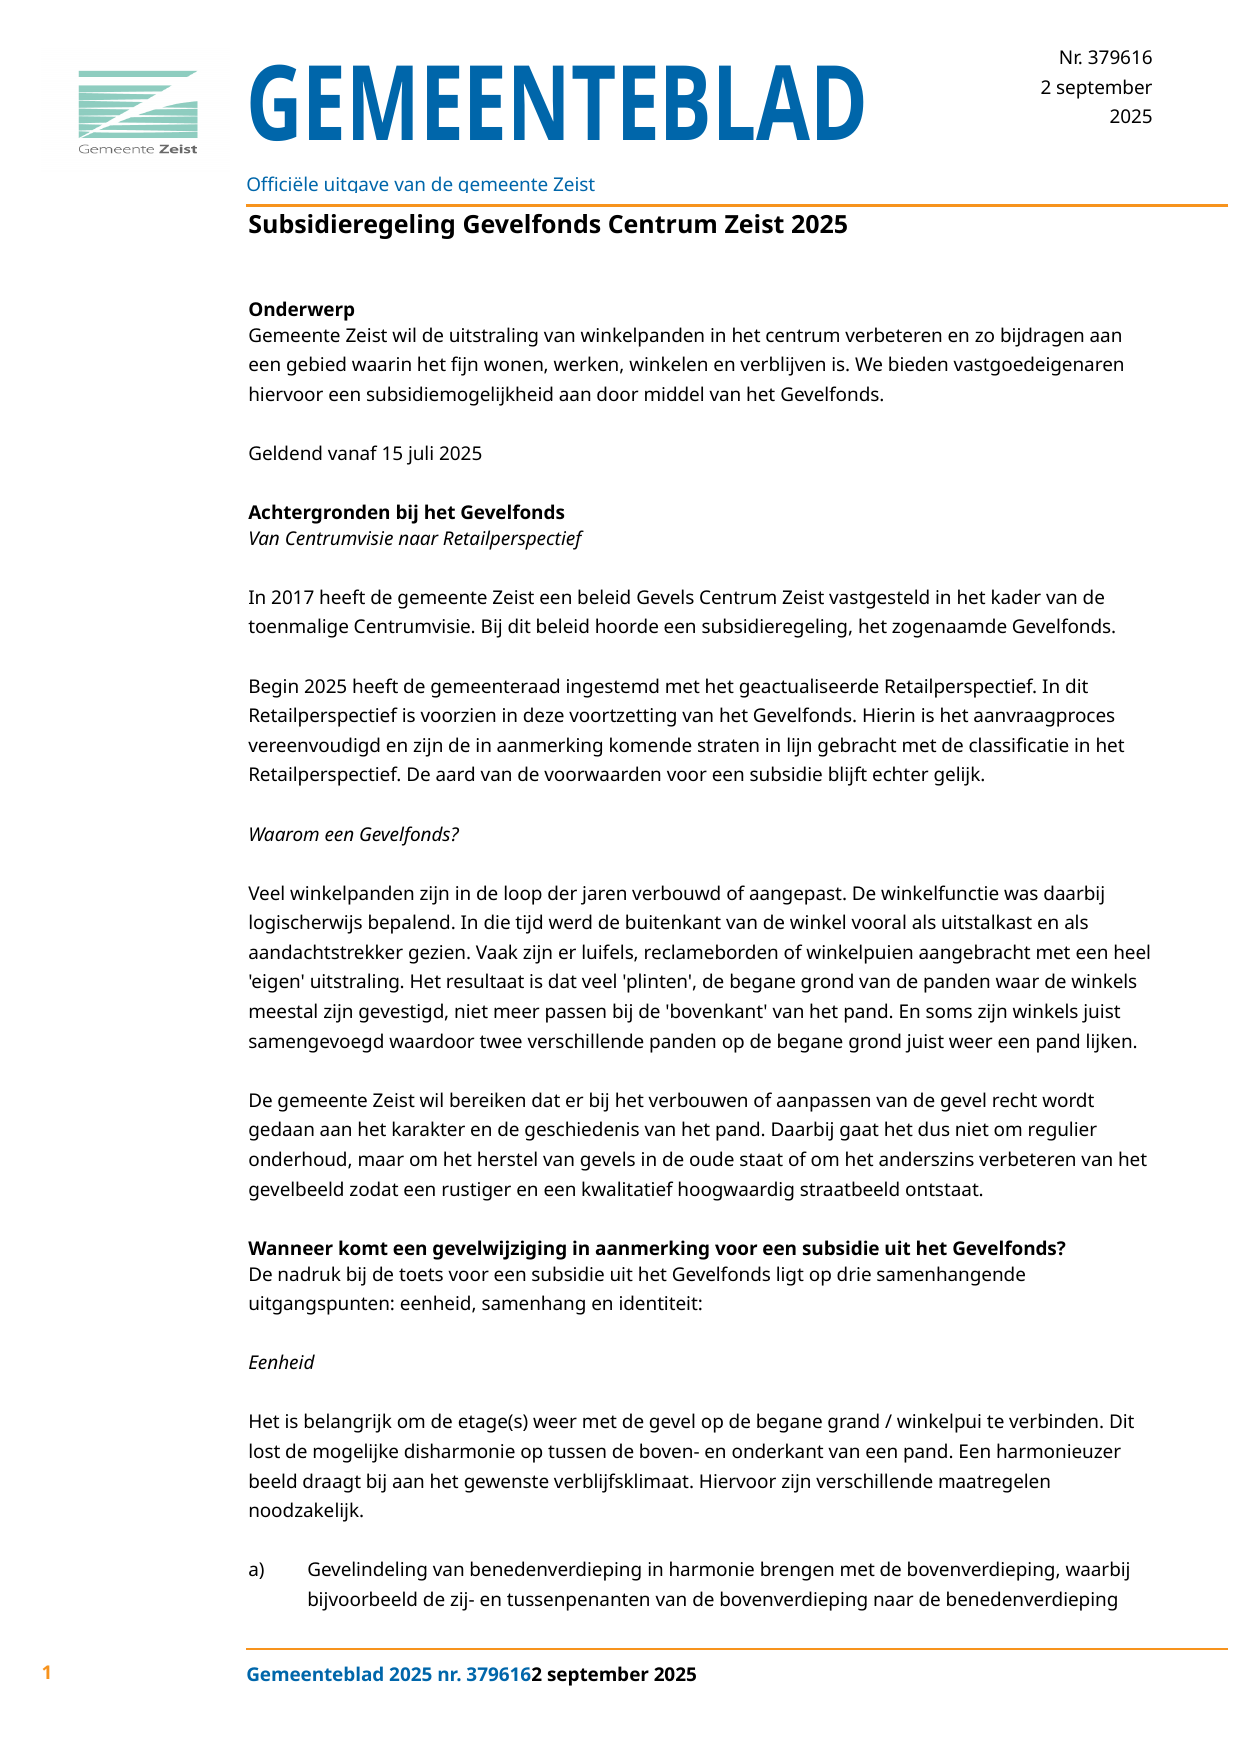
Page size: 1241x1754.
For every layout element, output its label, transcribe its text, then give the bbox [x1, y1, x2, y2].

picture [41, 47, 231, 172]
text Onderwerp [248, 296, 1152, 322]
text Begin 2025 heeft de gemeenteraad ingestemd met het geactualiseerde Retailperspectief. In dit Retailperspectief is voorzien in deze voortzetting van het Gevelfonds. Hierin is het aanvraagproces vereenvoudigd en zijn de in aanmerking komende straten in lijn gebracht met de classificatie in het Retailperspectief. De aard van de voorwaarden voor een subsidie blijft echter gelijk. [248, 673, 1152, 787]
text Van Centrumvisie naar Retailperspectief [248, 525, 1152, 551]
text Veel winkelpanden zijn in de loop der jaren verbouwd of aangepast. De winkelfunctie was daarbij logischerwijs bepalend. In die tijd werd de buitenkant van de winkel vooral als uitstalkast en als aandachtstrekker gezien. Vaak zijn er luifels, reclameborden of winkelpuien aangebracht met een heel 'eigen' uitstraling. Het resultaat is dat veel 'plinten', de begane grond van de panden waar de winkels meestal zijn gevestigd, niet meer passen bij de 'bovenkant' van het pand. En soms zijn winkels juist samengevoegd waardoor twee verschillende panden op de begane grond juist weer een pand lijken. [248, 880, 1152, 1054]
text Gemeente Zeist wil de uitstraling van winkelpanden in het centrum verbeteren en zo bijdragen aan een gebied waarin het fijn wonen, werken, winkelen en verblijven is. We bieden vastgoedeigenaren hiervoor een subsidiemogelijkheid aan door middel van het Gevelfonds. [248, 322, 1152, 407]
text Achtergronden bij het Gevelfonds [248, 499, 1152, 525]
text Waarom een Gevelfonds? [248, 821, 1152, 847]
text Subsidieregeling Gevelfonds Centrum Zeist 2025 [248, 207, 1152, 241]
text De gemeente Zeist wil bereiken dat er bij het verbouwen of aanpassen van de gevel recht wordt gedaan aan het karakter en de geschiedenis van het pand. Daarbij gaat het dus niet om regulier onderhoud, maar om het herstel van gevels in de oude staat of om het anderszins verbeteren van het gevelbeeld zodat een rustiger en een kwalitatief hoogwaardig straatbeeld ontstaat. [248, 1087, 1152, 1202]
text De nadruk bij de toets voor een subsidie uit het Gevelfonds ligt op drie samenhangende uitgangspunten: eenheid, samenhang en identiteit: [248, 1261, 1152, 1316]
text Geldend vanaf 15 juli 2025 [248, 440, 1152, 466]
text Wanneer komt een gevelwijziging in aanmerking voor een subsidie uit het Gevelfonds? [248, 1235, 1152, 1261]
text Het is belangrijk om de etage(s) weer met de gevel op de begane grand / winkelpui te verbinden. Dit lost de mogelijke disharmonie op tussen de boven- en onderkant van een pand. Een harmonieuzer beeld draagt bij aan het gewenste verblijfsklimaat. Hiervoor zijn verschillende maatregelen noodzakelijk. [248, 1409, 1152, 1523]
text In 2017 heeft de gemeente Zeist een beleid Gevels Centrum Zeist vastgesteld in het kader van de toenmalige Centrumvisie. Bij dit beleid hoorde een subsidieregeling, het zogenaamde Gevelfonds. [248, 584, 1152, 639]
text Eenheid [248, 1349, 1152, 1375]
list Gevelindeling van benedenverdieping in harmonie brengen met de bovenverdieping, waarbij bijvoorbeeld de zij- en tussenpenanten van de bovenverdieping naar de benedenverdieping [248, 1557, 1152, 1612]
